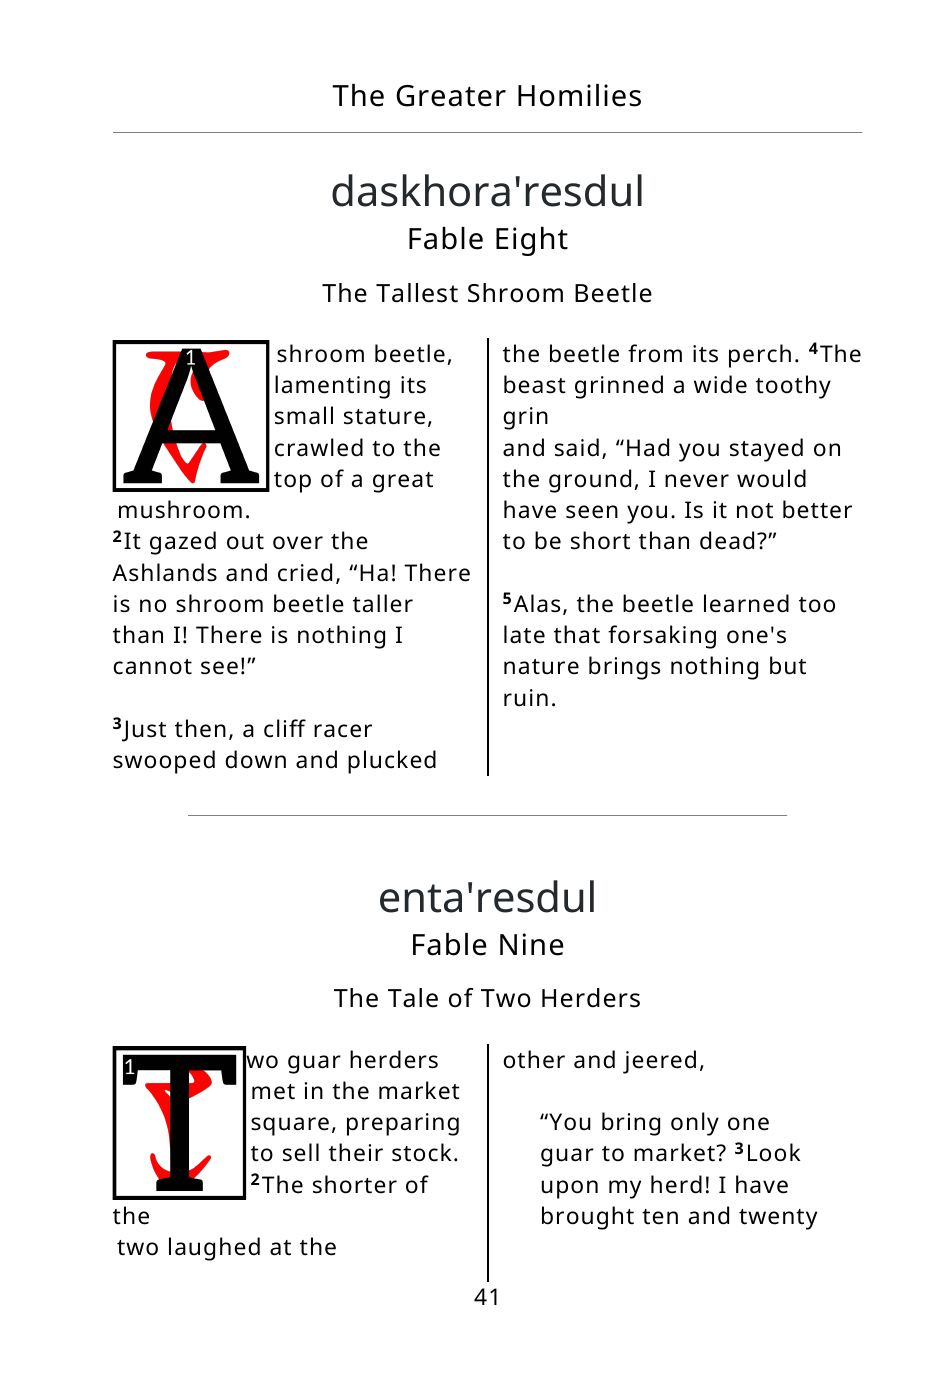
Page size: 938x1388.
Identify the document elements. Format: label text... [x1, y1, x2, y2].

text wo guar herders [112, 1044, 472, 1075]
text mushroom. [112, 494, 472, 525]
text “You bring only one guar to market? 3Look upon my herd! I have brought ten and twenty [540, 1106, 825, 1231]
text top of a great [112, 463, 472, 494]
text Fable Nine [112, 924, 862, 964]
text to sell their stock. [247, 1137, 472, 1169]
text 3Just then, a cliff racer swooped down and plucked [112, 713, 472, 775]
text shroom beetle, [112, 338, 472, 369]
text crawled to the [270, 431, 472, 463]
text The Tale of Two Herders [112, 981, 862, 1015]
text square, preparing [247, 1106, 472, 1137]
text 2The shorter of the [112, 1169, 472, 1231]
text lamenting its [270, 369, 472, 400]
text two laughed at the [112, 1231, 472, 1262]
text other and jeered, [502, 1044, 862, 1075]
text 2It gazed out over the Ashlands and cried, “Ha! There is no shroom beetle taller than I! There is nothing I cannot see!” [112, 525, 472, 681]
text the beetle from its perch. 4The beast grinned a wide toothy grin and said, “Had you stayed on the ground, I never would have seen you. Is it not better to be short than dead?” [502, 338, 862, 556]
subtitle daskhora'resdul [112, 162, 862, 218]
picture [112, 340, 270, 492]
text Fable Eight [112, 218, 862, 258]
subtitle enta'resdul [112, 868, 862, 924]
picture [112, 1046, 247, 1200]
text small stature, [270, 400, 472, 431]
text met in the market [247, 1075, 472, 1106]
text 5Alas, the beetle learned too late that forsaking one's nature brings nothing but ruin. [502, 588, 862, 713]
text The Greater Homilies [112, 75, 862, 115]
text The Tallest Shroom Beetle [112, 275, 862, 309]
